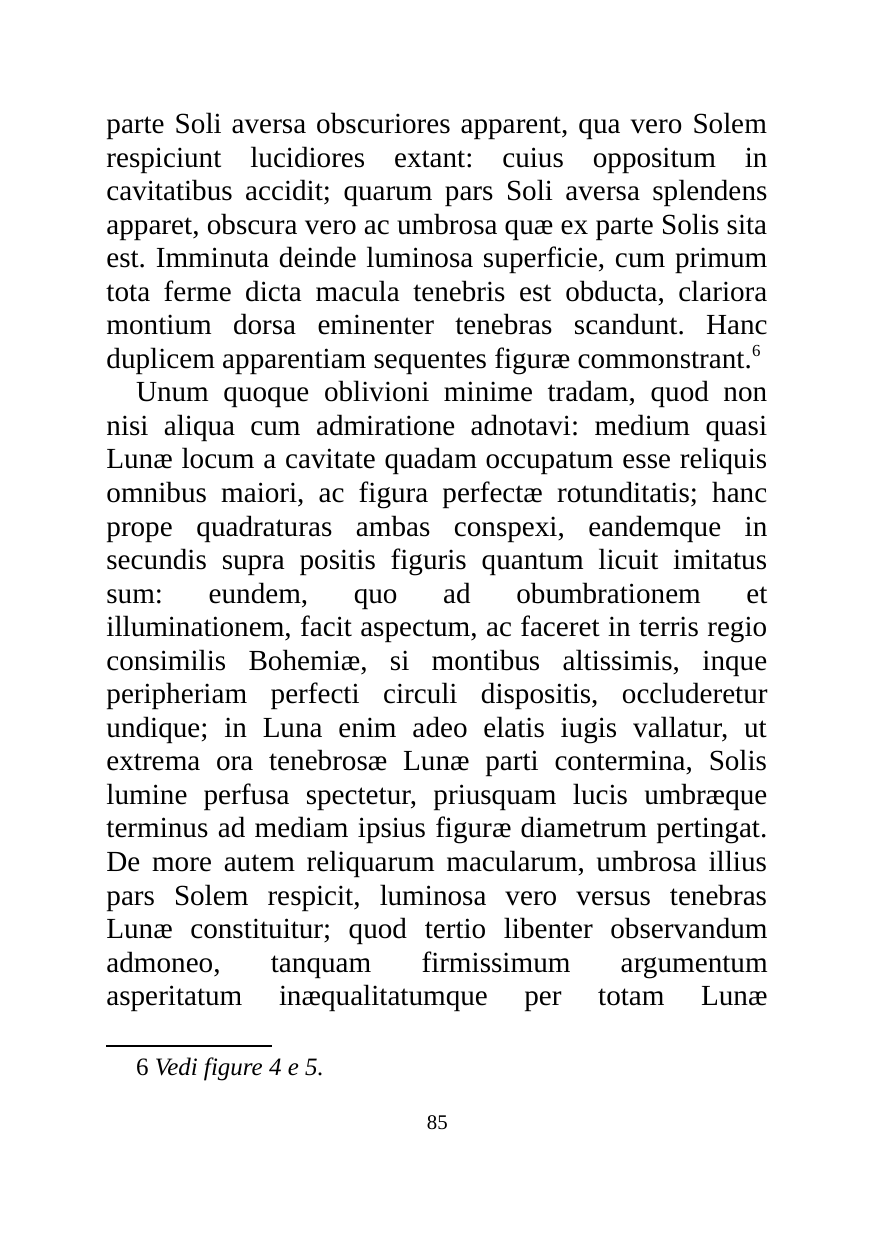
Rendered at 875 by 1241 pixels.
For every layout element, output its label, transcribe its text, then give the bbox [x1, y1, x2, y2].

text Vedi figure 4 e 5. [106, 1052, 768, 1080]
text Unum quoque oblivioni minime tradam, quod non nisi aliqua cum admiratione adnotavi: medium quasi Lunæ locum a cavitate quadam occupatum esse reliquis omnibus maiori, ac figura perfectæ rotunditatis; hanc prope quadraturas ambas conspexi, eandemque in secundis supra positis figuris quantum licuit imitatus sum: eundem, quo ad obumbrationem et illuminationem, facit aspectum, ac faceret in terris regio consimilis Bohemiæ, si montibus altissimis, inque peripheriam perfecti circuli dispositis, occluderetur undique; in Luna enim adeo elatis iugis vallatur, ut extrema ora tenebrosæ Lunæ parti contermina, Solis lumine perfusa spectetur, priusquam lucis umbræque terminus ad mediam ipsius figuræ diametrum pertingat. De more autem reliquarum macularum, umbrosa illius pars Solem respicit, luminosa vero versus tenebras Lunæ constituitur; quod tertio libenter observandum admoneo, tanquam firmissimum argumentum asperitatum inæqualitatumque per totam Lunæ [106, 374, 768, 1012]
text parte Soli aversa obscuriores apparent, qua vero Solem respiciunt lucidiores extant: cuius oppositum in cavitatibus accidit; quarum pars Soli aversa splendens apparet, obscura vero ac umbrosa quæ ex parte Solis sita est. Imminuta deinde luminosa superficie, cum primum tota ferme dicta macula tenebris est obducta, clariora montium dorsa eminenter tenebras scandunt. Hanc duplicem apparentiam sequentes figuræ commonstrant. [106, 106, 768, 374]
